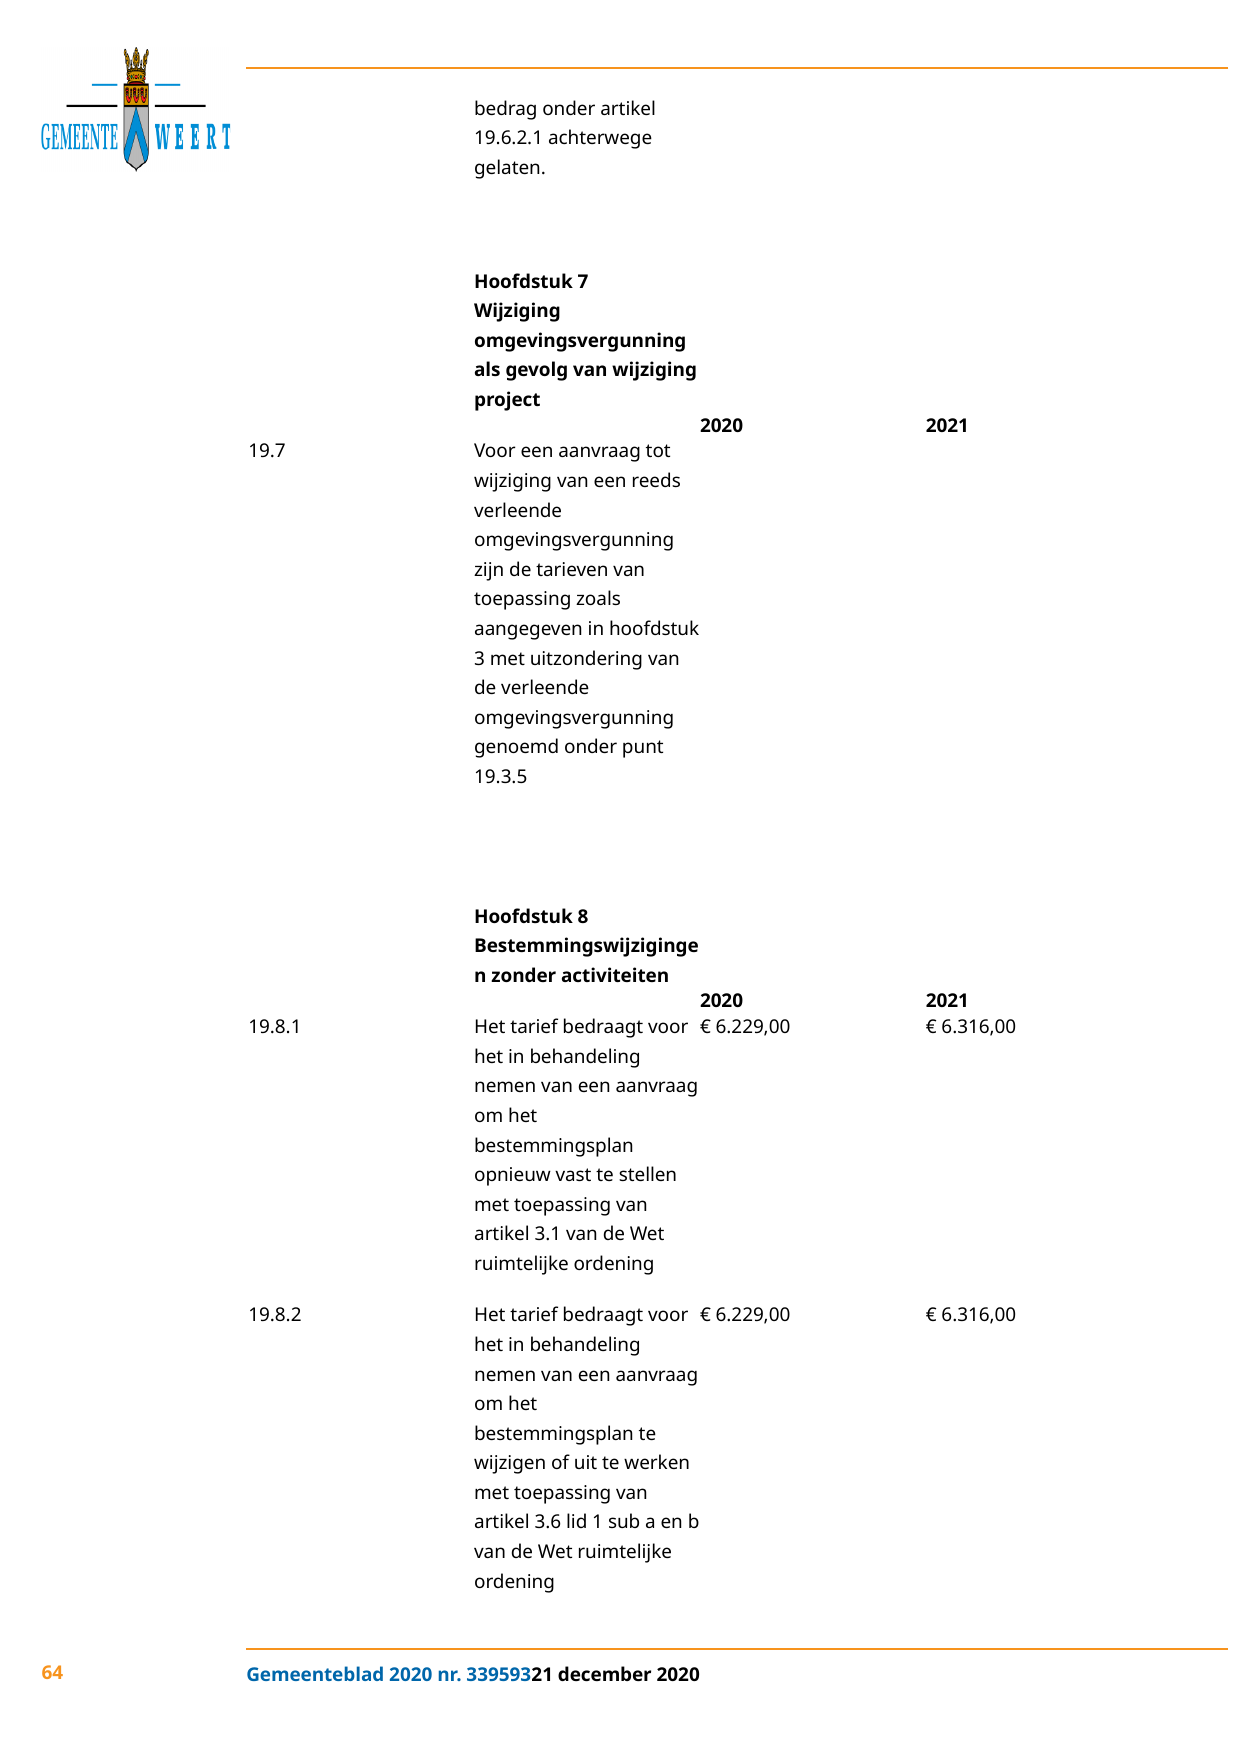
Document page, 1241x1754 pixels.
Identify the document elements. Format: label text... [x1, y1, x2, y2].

table_cell [926, 815, 1152, 840]
table_cell [926, 95, 1152, 180]
table_cell [474, 1276, 700, 1302]
table_header [926, 903, 1152, 988]
table_cell [926, 438, 1152, 789]
table_cell [926, 789, 1152, 814]
table_header [926, 268, 1152, 412]
table_cell [474, 789, 700, 814]
table_cell € 6.316,00 [926, 1014, 1152, 1276]
table_cell Het tarief bedraagt voor het in behandeling nemen van een aanvraag om het bestemmingsplan te wijzigen of uit te werken met toepassing van artikel 3.6 lid 1 sub a en b van de Wet ruimtelijke ordening [474, 1302, 700, 1593]
table_cell [248, 988, 474, 1013]
table_cell 2021 [926, 988, 1152, 1013]
table_cell 19.8.1 [248, 1014, 474, 1276]
table_cell 2020 [700, 988, 926, 1013]
table_cell [248, 95, 474, 180]
table_cell Het tarief bedraagt voor het in behandeling nemen van een aanvraag om het bestemmingsplan opnieuw vast te stellen met toepassing van artikel 3.1 van de Wet ruimtelijke ordening [474, 1014, 700, 1276]
table_cell Voor een aanvraag tot wijziging van een reeds verleende omgevingsvergunning zijn de tarieven van toepassing zoals aangegeven in hoofdstuk 3 met uitzondering van de verleende omgevingsvergunning genoemd onder punt 19.3.5 [474, 438, 700, 789]
table_cell [700, 815, 926, 840]
table_cell bedrag onder artikel 19.6.2.1 achterwege gelaten. [474, 95, 700, 180]
table_header Hoofdstuk 8 Bestemmingswijzigingen zonder activiteiten [474, 903, 700, 988]
table_cell 2020 [700, 412, 926, 438]
table_cell 19.7 [248, 438, 474, 789]
table_cell € 6.229,00 [700, 1014, 926, 1276]
table_cell [474, 412, 700, 438]
table_cell [926, 1276, 1152, 1302]
table_header [248, 903, 474, 988]
table_cell [700, 789, 926, 814]
table_cell [248, 1276, 474, 1302]
table_cell [700, 180, 926, 205]
table_cell [248, 789, 474, 814]
table_cell 2021 [926, 412, 1152, 438]
table_cell € 6.316,00 [926, 1302, 1152, 1593]
table_header [248, 268, 474, 412]
table_cell [926, 180, 1152, 205]
table_cell [474, 180, 700, 205]
table_cell € 6.229,00 [700, 1302, 926, 1593]
table_cell [700, 95, 926, 180]
table_cell [700, 438, 926, 789]
table_header [700, 903, 926, 988]
picture [41, 47, 231, 172]
table_cell [474, 815, 700, 840]
table_cell [700, 1276, 926, 1302]
table_cell [474, 988, 700, 1013]
table_cell [248, 815, 474, 840]
table_header [700, 268, 926, 412]
table_header Hoofdstuk 7 Wijziging omgevingsvergunning als gevolg van wijziging project [474, 268, 700, 412]
table_cell [248, 412, 474, 438]
table_cell 19.8.2 [248, 1302, 474, 1593]
table_cell [248, 180, 474, 205]
